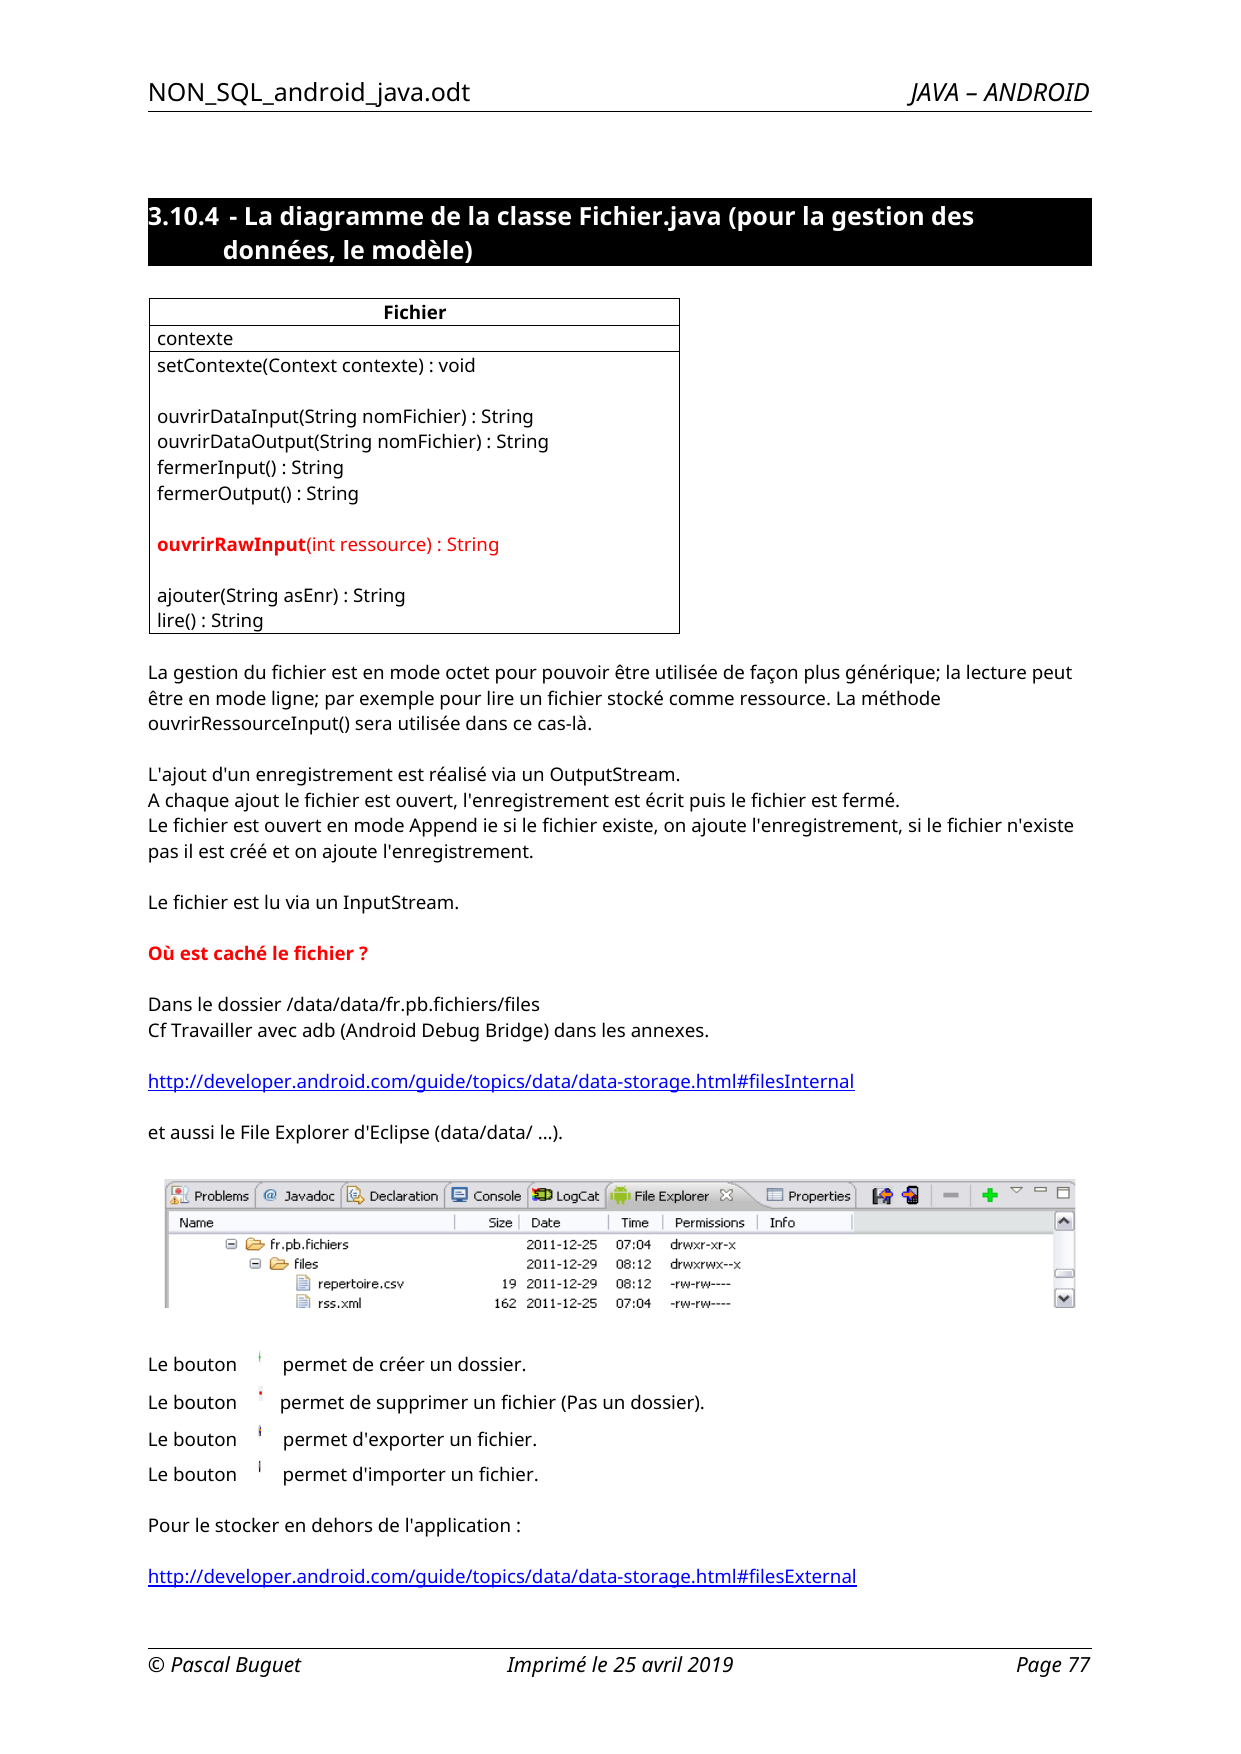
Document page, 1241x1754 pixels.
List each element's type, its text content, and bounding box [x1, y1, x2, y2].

text Le fichier est lu via un InputStream. [148, 889, 1092, 915]
text http://developer.android.com/guide/topics/data/data-storage.html#filesInternal [148, 1068, 1092, 1093]
picture [258, 1386, 263, 1401]
text Cf Travailler avec adb (Android Debug Bridge) dans les annexes. [148, 1017, 1092, 1042]
text Le bouton permet de créer un dossier. [148, 1342, 1092, 1377]
text http://developer.android.com/guide/topics/data/data-storage.html#filesExternal [148, 1563, 1092, 1589]
text et aussi le File Explorer d'Eclipse (data/data/ …). [148, 1119, 1092, 1144]
text Dans le dossier /data/data/fr.pb.fichiers/files [148, 991, 1092, 1017]
text Le bouton permet de supprimer un fichier (Pas un dossier). [148, 1377, 1092, 1415]
text Le bouton permet d'exporter un fichier. [148, 1415, 1092, 1452]
table_cell setContexte(Context contexte) : void ouvrirDataInput(String nomFichier) : String ouvrirDataOutput(String nomFichier) : String fermerInput() : String fermerOutput() : String ouvrirRawInput(int ressource) : String ajouter(String asEnr) : String lire() : String [150, 352, 679, 633]
text A chaque ajout le fichier est ouvert, l'enregistrement est écrit puis le fichier est fermé. [148, 787, 1092, 813]
text Le bouton permet d'importer un fichier. [148, 1452, 1092, 1487]
text La gestion du fichier est en mode octet pour pouvoir être utilisée de façon plus générique; la lecture peut être en mode ligne; par exemple pour lire un fichier stocké comme ressource. La méthode ouvrirRessourceInput() sera utilisée dans ce cas-là. [148, 659, 1092, 736]
text L'ajout d'un enregistrement est réalisé via un OutputStream. [148, 762, 1092, 787]
picture [258, 1424, 262, 1438]
table_header Fichier [150, 299, 679, 325]
table_cell contexte [150, 326, 679, 351]
subtitle - La diagramme de la classe Fichier.java (pour la gestion des données, le modèle) [148, 198, 1092, 266]
text Le fichier est ouvert en mode Append ie si le fichier existe, on ajoute l'enregistrement, si le fichier n'existe pas il est créé et on ajoute l'enregistrement. [148, 813, 1092, 864]
text Pour le stocker en dehors de l'application : [148, 1512, 1092, 1538]
text Où est caché le fichier ? [148, 940, 1092, 966]
